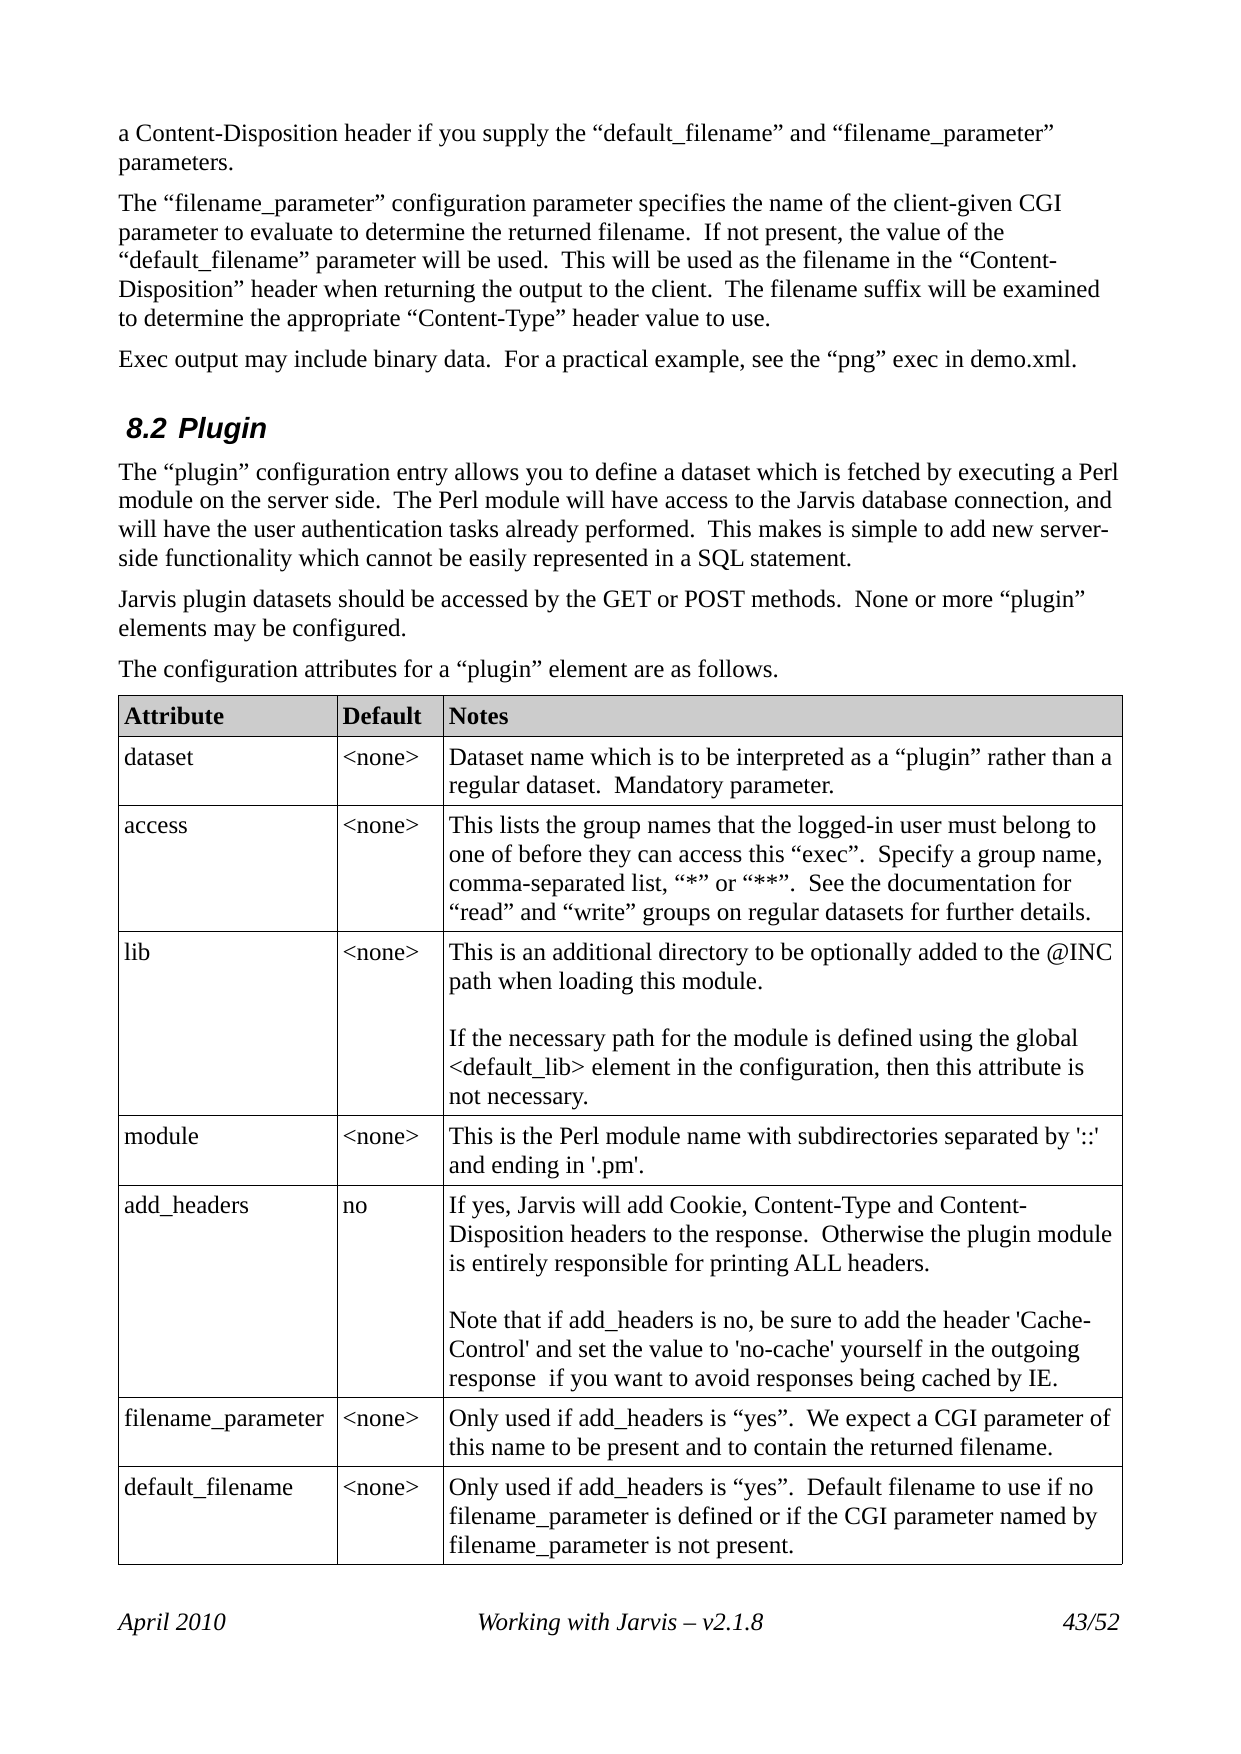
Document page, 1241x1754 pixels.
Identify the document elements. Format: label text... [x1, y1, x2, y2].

table_cell This is an additional directory to be optionally added to the @INC path when loading this module. If the necessary path for the module is defined using the global <default_lib> element in the configuration, then this attribute is not necessary. [444, 932, 1122, 1115]
table_cell lib [119, 932, 337, 1115]
table_cell <none> [338, 1398, 443, 1466]
table_cell This lists the group names that the logged-in user must belong to one of before they can access this “exec”. Specify a group name, comma-separated list, “*” or “**”. See the documentation for “read” and “write” groups on regular datasets for further details. [444, 806, 1122, 931]
subtitle Plugin [118, 411, 1122, 444]
table_cell <none> [338, 806, 443, 931]
table_cell add_headers [119, 1186, 337, 1397]
table_cell <none> [338, 737, 443, 805]
table_header Attribute [119, 696, 337, 736]
table_cell Dataset name which is to be interpreted as a “plugin” rather than a regular dataset. Mandatory parameter. [444, 737, 1122, 805]
text Jarvis plugin datasets should be accessed by the GET or POST methods. None or more “plugin” elements may be configured. [118, 584, 1122, 642]
table_cell If yes, Jarvis will add Cookie, Content-Type and Content-Disposition headers to the response. Otherwise the plugin module is entirely responsible for printing ALL headers. Note that if add_headers is no, be sure to add the header 'Cache-Control' and set the value to 'no-cache' yourself in the outgoing response if you want to avoid responses being cached by IE. [444, 1186, 1122, 1397]
table_cell access [119, 806, 337, 931]
text The “filename_parameter” configuration parameter specifies the name of the client-given CGI parameter to evaluate to determine the returned filename. If not present, the value of the “default_filename” parameter will be used. This will be used as the filename in the “Content-Disposition” header when returning the output to the client. The filename suffix will be examined to determine the appropriate “Content-Type” header value to use. [118, 188, 1122, 332]
table_cell Only used if add_headers is “yes”. Default filename to use if no filename_parameter is defined or if the CGI parameter named by filename_parameter is not present. [444, 1467, 1122, 1564]
table_cell default_filename [119, 1467, 337, 1564]
text The configuration attributes for a “plugin” element are as follows. [118, 654, 1122, 683]
table_cell <none> [338, 1467, 443, 1564]
table_cell no [338, 1186, 443, 1397]
table_header Notes [444, 696, 1122, 736]
text The “plugin” configuration entry allows you to define a dataset which is fetched by executing a Perl module on the server side. The Perl module will have access to the Jarvis database connection, and will have the user authentication tasks already performed. This makes is simple to add new server-side functionality which cannot be easily represented in a SQL statement. [118, 457, 1122, 572]
table_cell Only used if add_headers is “yes”. We expect a CGI parameter of this name to be present and to contain the returned filename. [444, 1398, 1122, 1466]
text Exec output may include binary data. For a practical example, see the “png” exec in demo.xml. [118, 344, 1122, 373]
table_cell <none> [338, 932, 443, 1115]
table_cell dataset [119, 737, 337, 805]
table_header Default [338, 696, 443, 736]
table_cell module [119, 1116, 337, 1184]
table_cell <none> [338, 1116, 443, 1184]
table_cell filename_parameter [119, 1398, 337, 1466]
text a Content-Disposition header if you supply the “default_filename” and “filename_parameter” parameters. [118, 118, 1122, 176]
table_cell This is the Perl module name with subdirectories separated by '::' and ending in '.pm'. [444, 1116, 1122, 1184]
